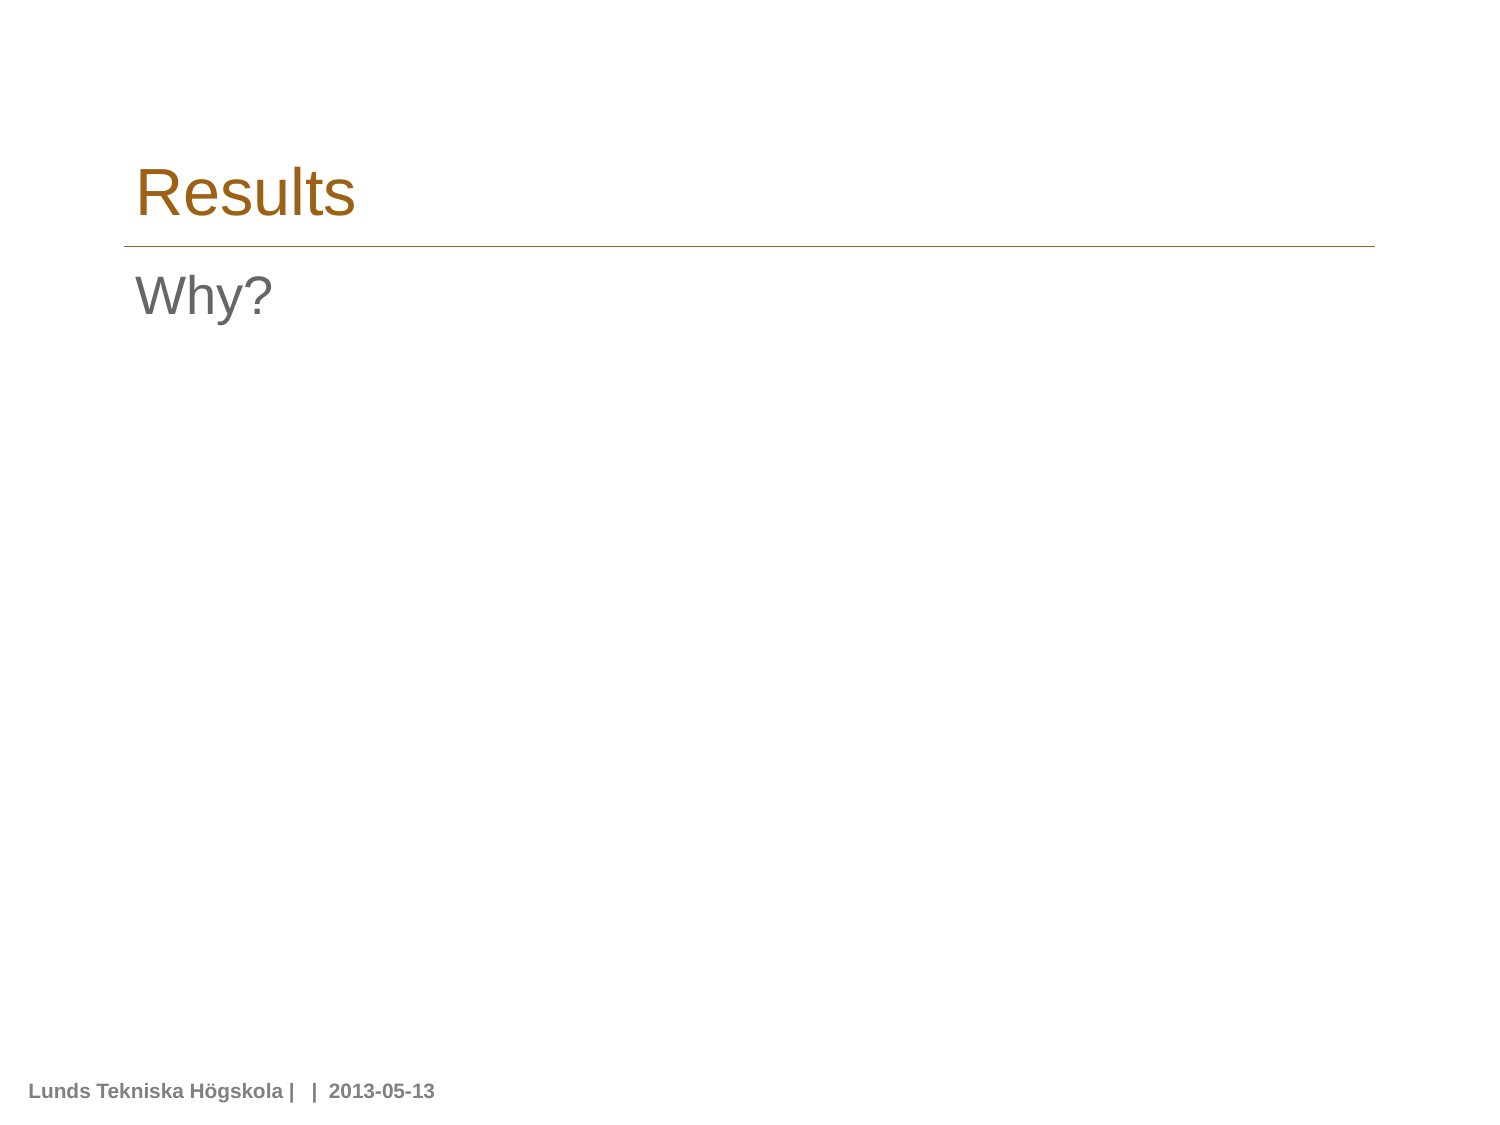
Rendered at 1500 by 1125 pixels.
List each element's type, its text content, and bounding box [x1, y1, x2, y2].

title Results [120, 120, 1500, 258]
title Why? [120, 239, 1035, 346]
